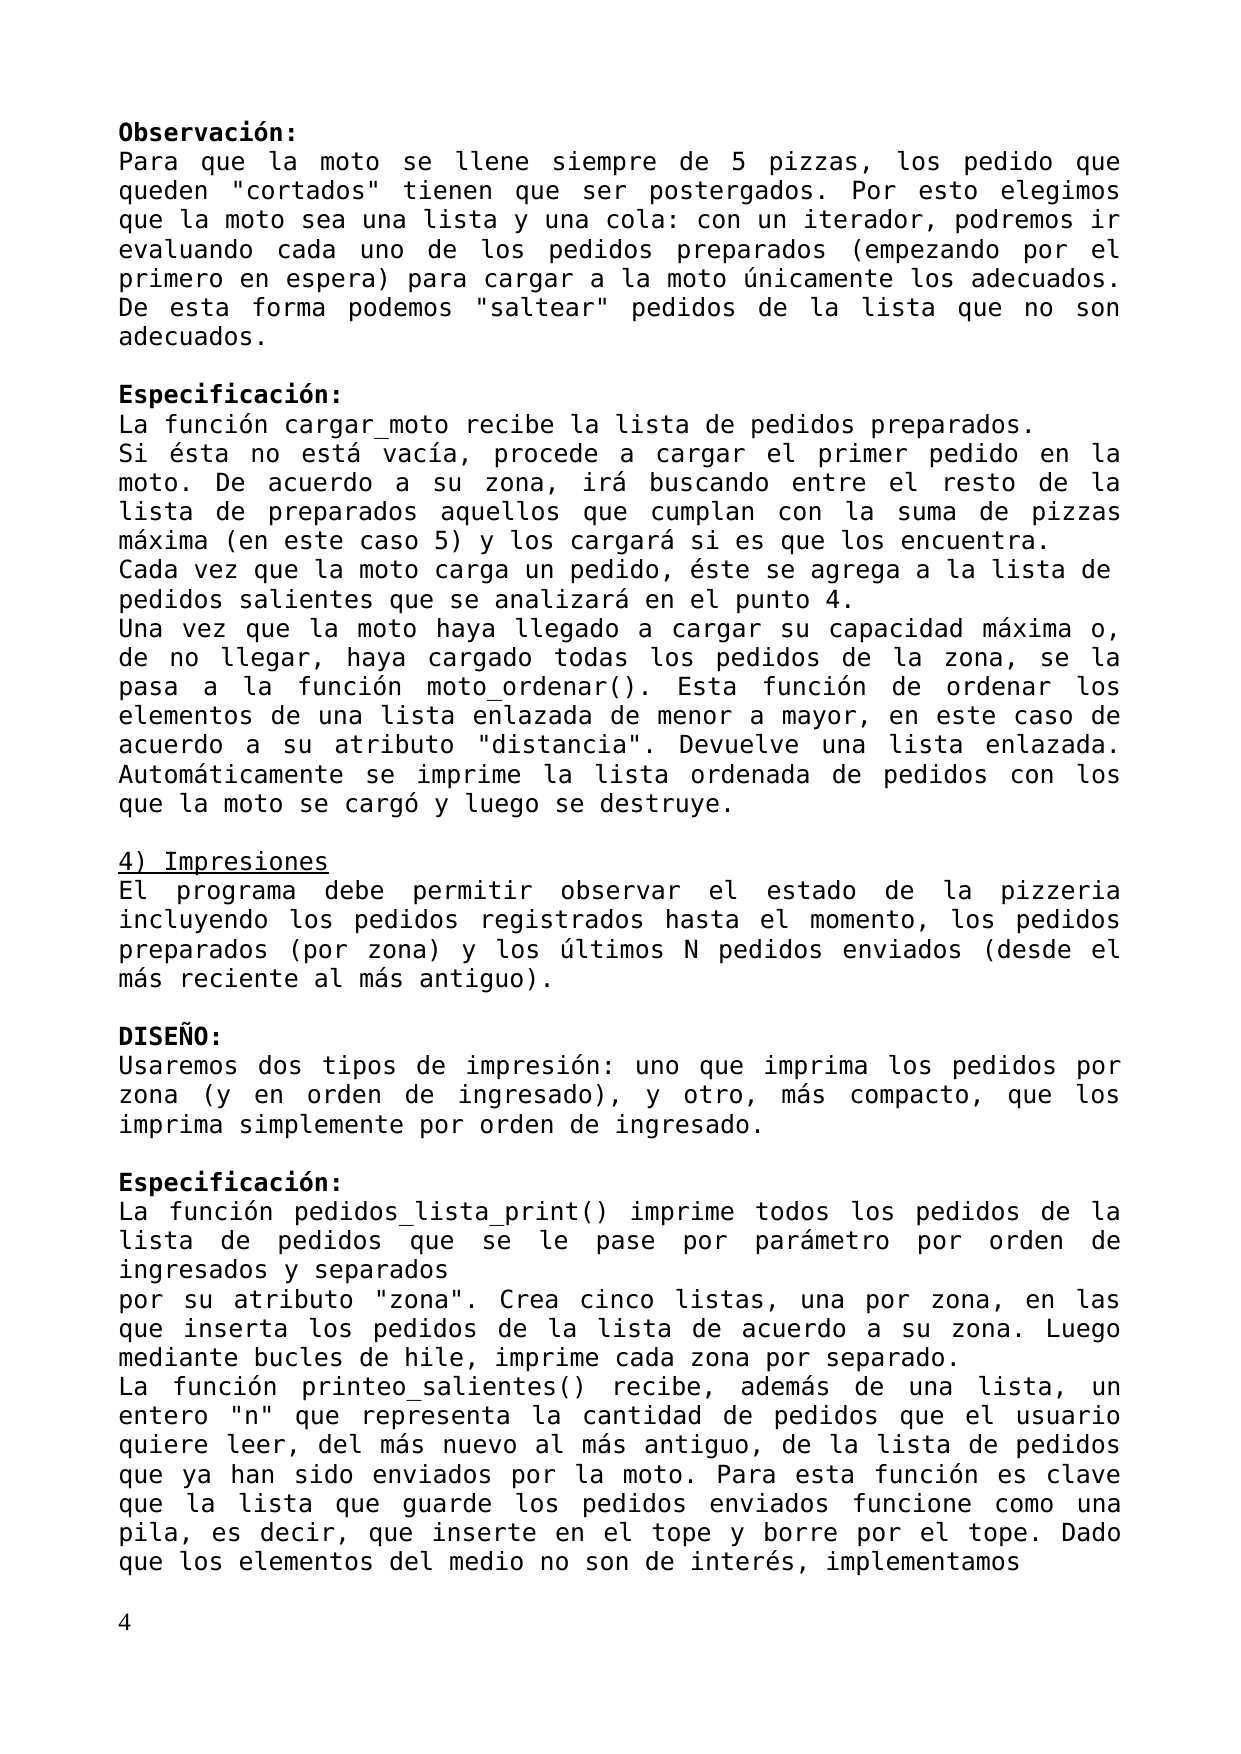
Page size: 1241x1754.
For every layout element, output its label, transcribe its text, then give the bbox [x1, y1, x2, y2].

text Una vez que la moto haya llegado a cargar su capacidad máxima o, de no llegar, haya cargado todas los pedidos de la zona, se la pasa a la función moto_ordenar(). Esta función de ordenar los elementos de una lista enlazada de menor a mayor, en este caso de acuerdo a su atributo "distancia". Devuelve una lista enlazada. Automáticamente se imprime la lista ordenada de pedidos con los que la moto se cargó y luego se destruye. [118, 614, 1122, 818]
text La función pedidos_lista_print() imprime todos los pedidos de la lista de pedidos que se le pase por parámetro por orden de ingresados y separados [118, 1197, 1122, 1285]
text La función cargar_moto recibe la lista de pedidos preparados. [118, 410, 1122, 439]
text Especificación: [118, 381, 1122, 410]
text Usaremos dos tipos de impresión: uno que imprima los pedidos por zona (y en orden de ingresado), y otro, más compacto, que los imprima simplemente por orden de ingresado. [118, 1051, 1122, 1139]
text Si ésta no está vacía, procede a cargar el primer pedido en la moto. De acuerdo a su zona, irá buscando entre el resto de la lista de preparados aquellos que cumplan con la suma de pizzas máxima (en este caso 5) y los cargará si es que los encuentra. [118, 439, 1122, 556]
text 4) Impresiones [118, 847, 1122, 876]
text La función printeo_salientes() recibe, además de una lista, un entero "n" que representa la cantidad de pedidos que el usuario quiere leer, del más nuevo al más antiguo, de la lista de pedidos que ya han sido enviados por la moto. Para esta función es clave que la lista que guarde los pedidos enviados funcione como una pila, es decir, que inserte en el tope y borre por el tope. Dado que los elementos del medio no son de interés, implementamos [118, 1372, 1122, 1576]
text Observación: [118, 118, 1122, 147]
text Cada vez que la moto carga un pedido, éste se agrega a la lista de [118, 556, 1122, 585]
text Especificación: [118, 1168, 1122, 1197]
text DISEÑO: [118, 1022, 1122, 1051]
text Para que la moto se llene siempre de 5 pizzas, los pedido que queden "cortados" tienen que ser postergados. Por esto elegimos que la moto sea una lista y una cola: con un iterador, podremos ir evaluando cada uno de los pedidos preparados (empezando por el primero en espera) para cargar a la moto únicamente los adecuados. De esta forma podemos "saltear" pedidos de la lista que no son adecuados. [118, 147, 1122, 351]
text por su atributo "zona". Crea cinco listas, una por zona, en las que inserta los pedidos de la lista de acuerdo a su zona. Luego mediante bucles de hile, imprime cada zona por separado. [118, 1285, 1122, 1372]
text pedidos salientes que se analizará en el punto 4. [118, 585, 1122, 614]
text El programa debe permitir observar el estado de la pizzeria incluyendo los pedidos registrados hasta el momento, los pedidos preparados (por zona) y los últimos N pedidos enviados (desde el más reciente al más antiguo). [118, 876, 1122, 993]
